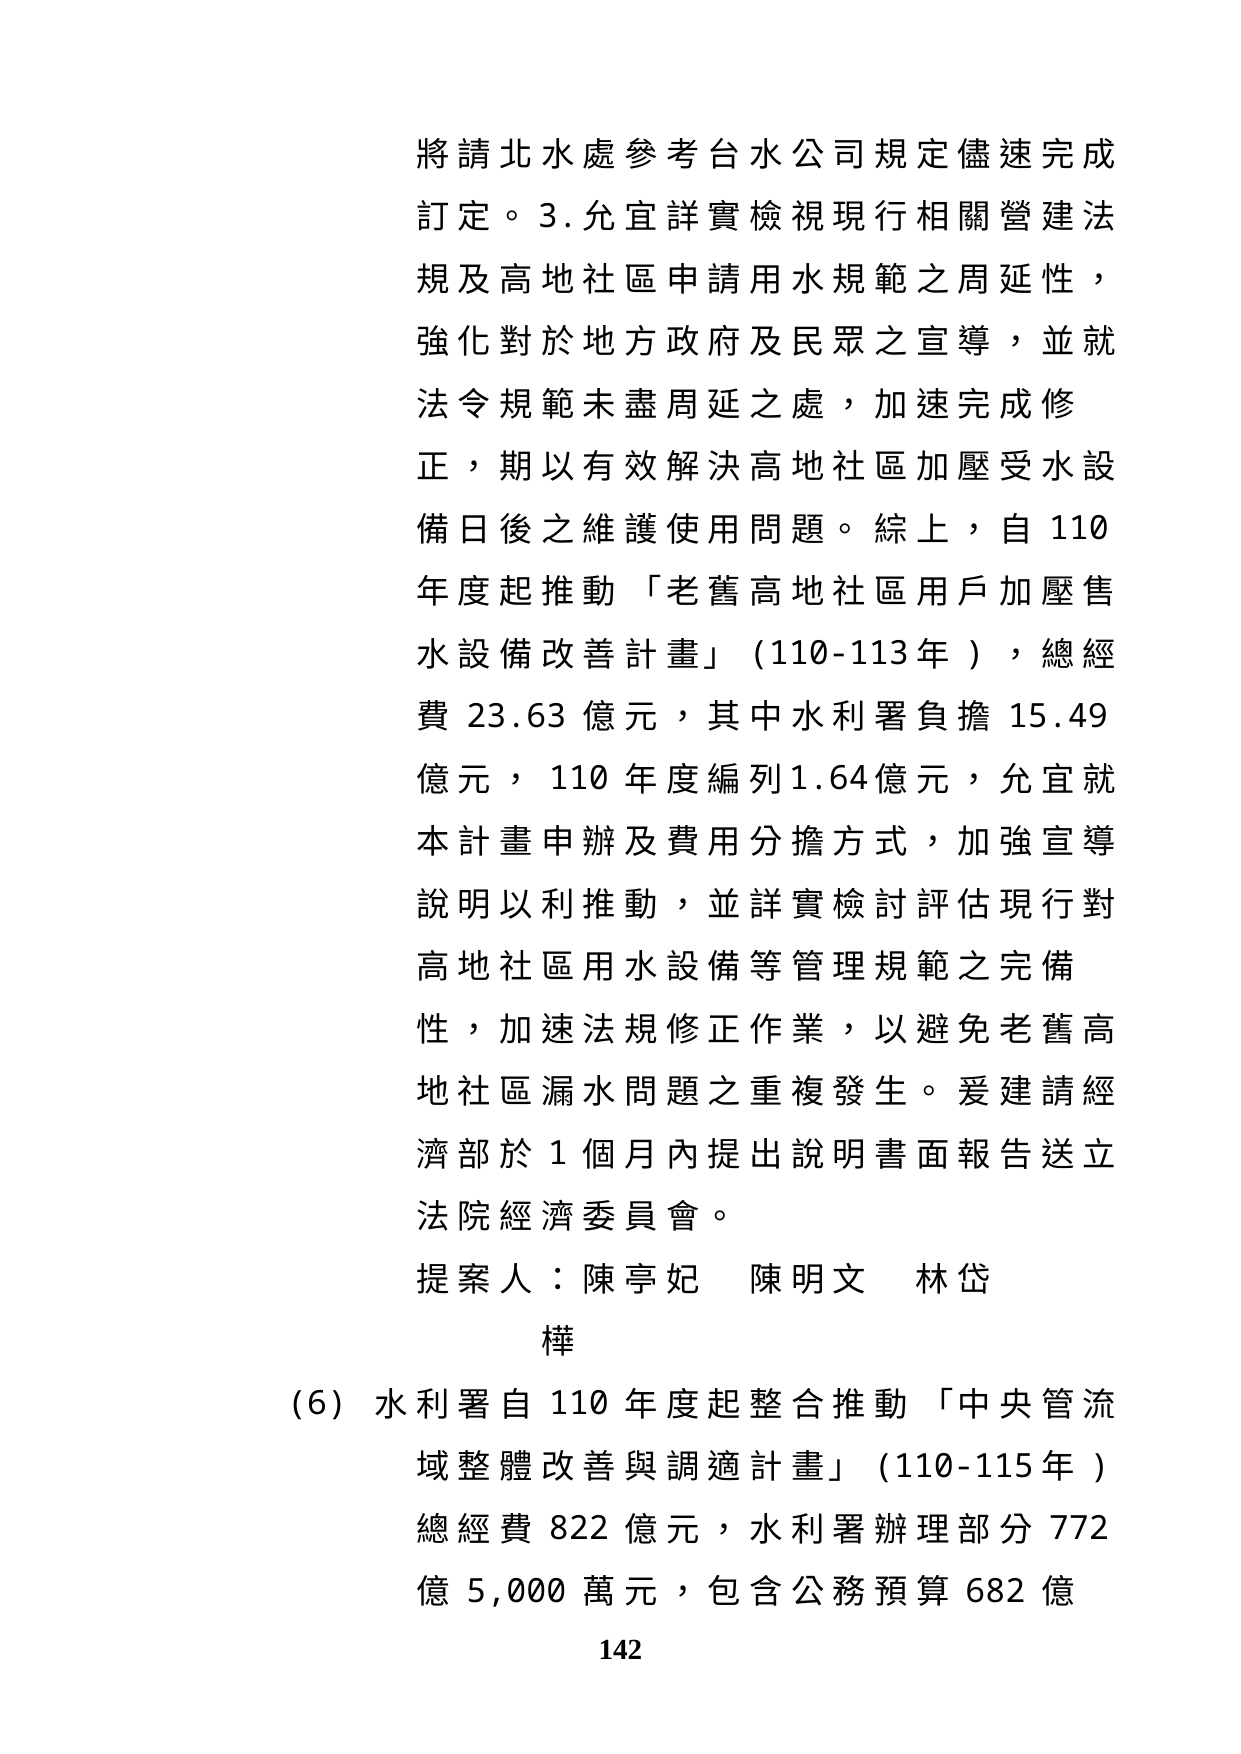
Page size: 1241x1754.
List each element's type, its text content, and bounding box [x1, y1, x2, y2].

text 提案人：陳亭妃 陳明文 林岱樺 [398, 1235, 1016, 1360]
list 將請北水處參考台水公司規定儘速完成訂定。3.允宜詳實檢視現行相關營建法規及高地社區申請用水規範之周延性，強化對於地方政府及民眾之宣導，並就法令規範未盡周延之處，加速完成修正，期以有效解決高地社區加壓受水設備日後之維護使用問題。綜上，自110年度起推動「老舊高地社區用戶加壓售水設備改善計畫」(110-113年)，總經費23.63億元，其中水利署負擔15.49億元，110年度編列1.64億元，允宜就本計畫申辦及費用分擔方式，加強宣導說明以利推動，並詳實檢討評估現行對高地社區用水設備等管理規範之完備性，加速法規修正作業，以避免老舊高地社區漏水問題之重複發生。爰建請經濟部於1個月內提出說明書面報告送立法院經濟委員會。 [273, 110, 1120, 1235]
list 水利署自110年度起整合推動「中央管流域整體改善與調適計畫」(110-115年)總經費822億元，水利署辦理部分772億5,000萬元，包含公務預算682億 [273, 1360, 1120, 1610]
